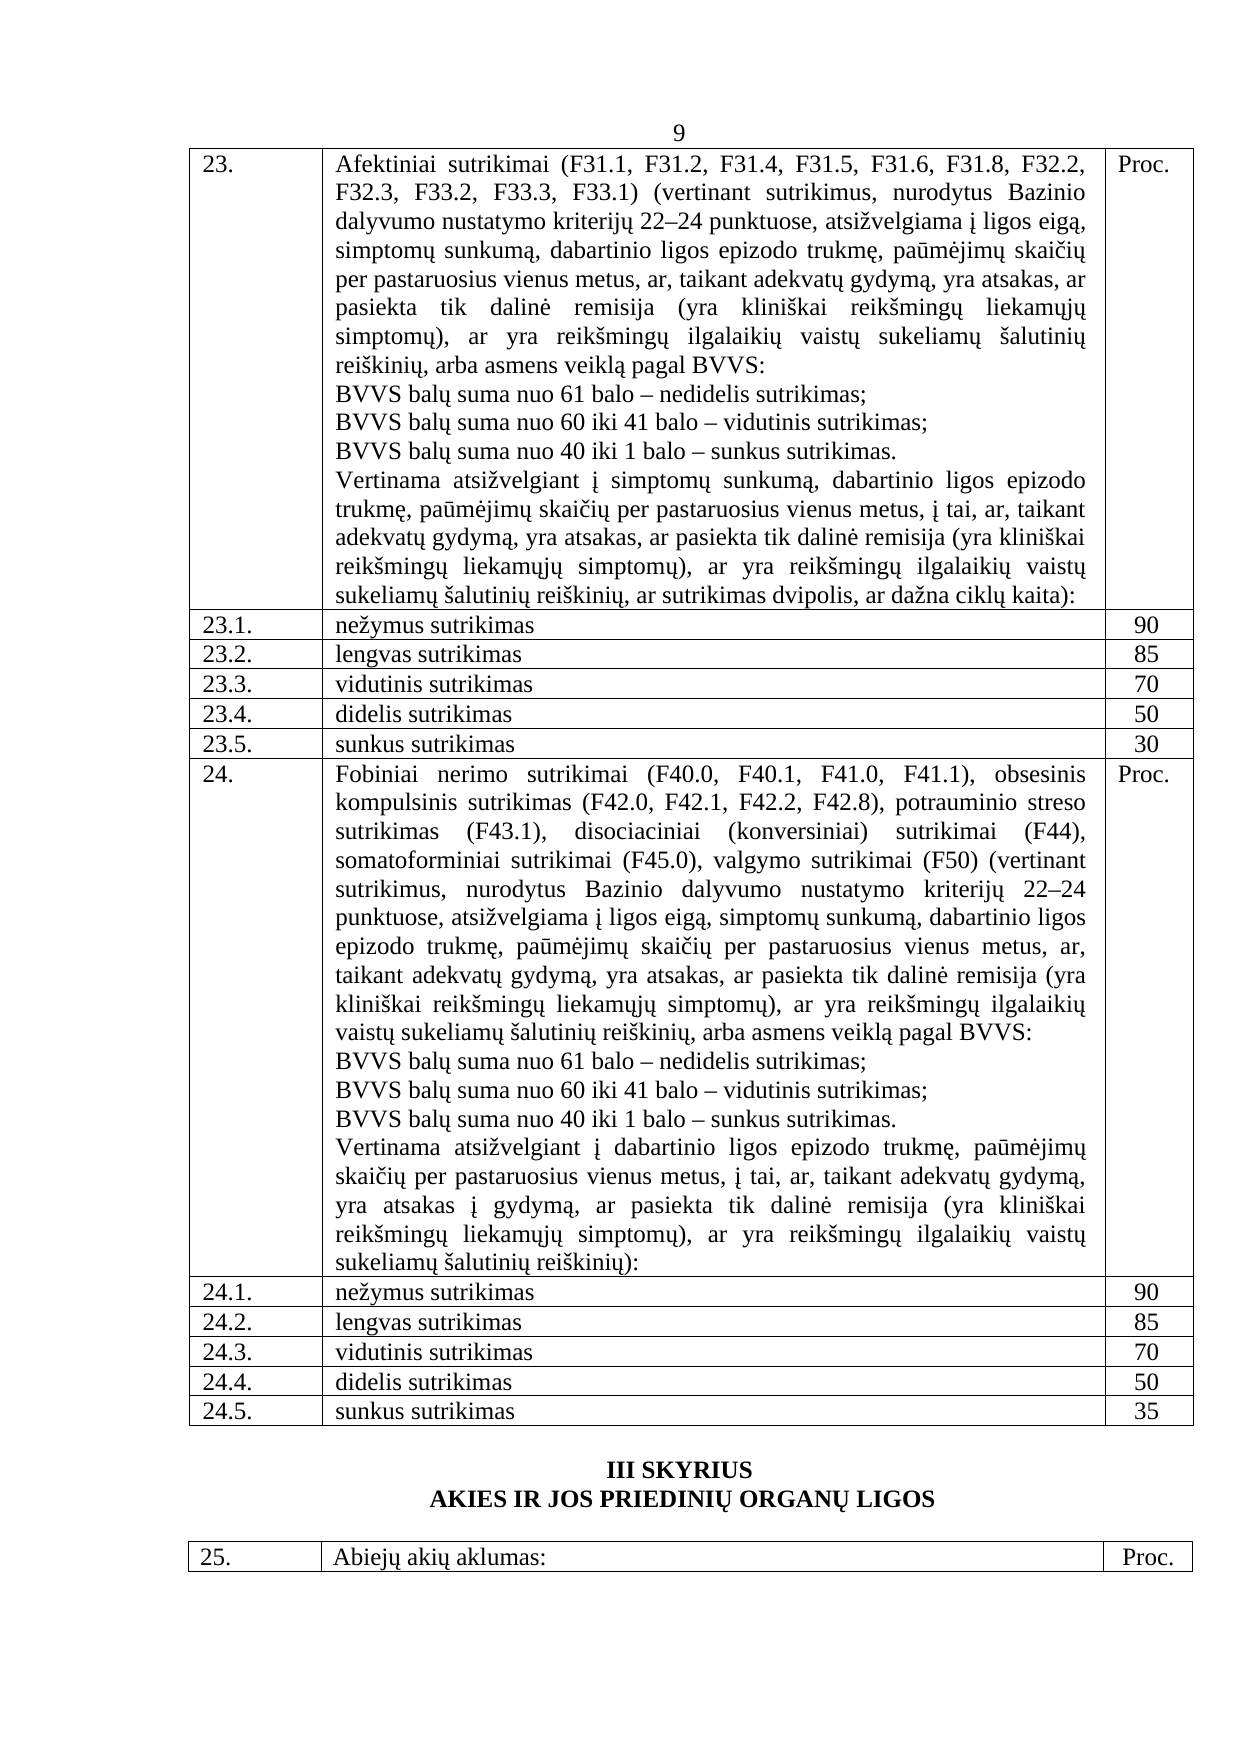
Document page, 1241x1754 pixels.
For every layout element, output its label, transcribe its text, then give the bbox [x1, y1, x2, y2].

table_cell Fobiniai nerimo sutrikimai (F40.0, F40.1, F41.0, F41.1), obsesinis kompulsinis sutrikimas (F42.0, F42.1, F42.2, F42.8), potrauminio streso sutrikimas (F43.1), disociaciniai (konversiniai) sutrikimai (F44), somatoforminiai sutrikimai (F45.0), valgymo sutrikimai (F50) (vertinant sutrikimus, nurodytus Bazinio dalyvumo nustatymo kriterijų 22–24 punktuose, atsižvelgiama į ligos eigą, simptomų sunkumą, dabartinio ligos epizodo trukmę, paūmėjimų skaičių per pastaruosius vienus metus, ar, taikant adekvatų gydymą, yra atsakas, ar pasiekta tik dalinė remisija (yra kliniškai reikšmingų liekamųjų simptomų), ar yra reikšmingų ilgalaikių vaistų sukeliamų šalutinių reiškinių, arba asmens veiklą pagal BVVS: BVVS balų suma nuo 61 balo – nedidelis sutrikimas; BVVS balų suma nuo 60 iki 41 balo – vidutinis sutrikimas; BVVS balų suma nuo 40 iki 1 balo – sunkus sutrikimas. Vertinama atsižvelgiant į dabartinio ligos epizodo trukmę, paūmėjimų skaičių per pastaruosius vienus metus, į tai, ar, taikant adekvatų gydymą, yra atsakas į gydymą, ar pasiekta tik dalinė remisija (yra kliniškai reikšmingų liekamųjų simptomų), ar yra reikšmingų ilgalaikių vaistų sukeliamų šalutinių reiškinių): [323, 759, 1105, 1276]
table_cell 23. [190, 149, 322, 609]
table_cell 35 [1106, 1396, 1193, 1425]
table_cell lengvas sutrikimas [323, 1307, 1105, 1336]
table_cell didelis sutrikimas [323, 699, 1105, 728]
table_cell 85 [1106, 1307, 1193, 1336]
text AKIES IR JOS PRIEDINIŲ ORGANŲ LIGOS [177, 1484, 1181, 1512]
table_cell Proc. [1106, 149, 1193, 609]
table_cell 90 [1106, 610, 1193, 638]
table_header Proc. [1104, 1542, 1192, 1571]
table_cell sunkus sutrikimas [323, 1396, 1105, 1425]
table_cell 24. [190, 759, 322, 1276]
table_cell vidutinis sutrikimas [323, 1337, 1105, 1366]
table_cell vidutinis sutrikimas [323, 669, 1105, 698]
table_cell 24.5. [190, 1396, 322, 1425]
table_cell 24.3. [190, 1337, 322, 1366]
table_cell 23.5. [190, 729, 322, 758]
table_cell didelis sutrikimas [323, 1367, 1105, 1395]
table_cell 23.2. [190, 640, 322, 668]
table_cell Afektiniai sutrikimai (F31.1, F31.2, F31.4, F31.5, F31.6, F31.8, F32.2, F32.3, F33.2, F33.3, F33.1) (vertinant sutrikimus, nurodytus Bazinio dalyvumo nustatymo kriterijų 22–24 punktuose, atsižvelgiama į ligos eigą, simptomų sunkumą, dabartinio ligos epizodo trukmę, paūmėjimų skaičių per pastaruosius vienus metus, ar, taikant adekvatų gydymą, yra atsakas, ar pasiekta tik dalinė remisija (yra kliniškai reikšmingų liekamųjų simptomų), ar yra reikšmingų ilgalaikių vaistų sukeliamų šalutinių reiškinių, arba asmens veiklą pagal BVVS: BVVS balų suma nuo 61 balo – nedidelis sutrikimas; BVVS balų suma nuo 60 iki 41 balo – vidutinis sutrikimas; BVVS balų suma nuo 40 iki 1 balo – sunkus sutrikimas. Vertinama atsižvelgiant į simptomų sunkumą, dabartinio ligos epizodo trukmę, paūmėjimų skaičių per pastaruosius vienus metus, į tai, ar, taikant adekvatų gydymą, yra atsakas, ar pasiekta tik dalinė remisija (yra kliniškai reikšmingų liekamųjų simptomų), ar yra reikšmingų ilgalaikių vaistų sukeliamų šalutinių reiškinių, ar sutrikimas dvipolis, ar dažna ciklų kaita): [323, 149, 1105, 609]
table_cell 23.4. [190, 699, 322, 728]
table_header Abiejų akių aklumas: [322, 1542, 1103, 1571]
table_cell nežymus sutrikimas [323, 610, 1105, 638]
table_cell 24.4. [190, 1367, 322, 1395]
table_cell nežymus sutrikimas [323, 1277, 1105, 1306]
text III SKYRIUS [177, 1455, 1181, 1484]
table_header 25. [189, 1542, 321, 1571]
table_cell sunkus sutrikimas [323, 729, 1105, 758]
table_cell 24.1. [190, 1277, 322, 1306]
table_cell 23.3. [190, 669, 322, 698]
table_cell lengvas sutrikimas [323, 640, 1105, 668]
table_cell 70 [1106, 1337, 1193, 1366]
table_cell 50 [1106, 699, 1193, 728]
table_cell 30 [1106, 729, 1193, 758]
table_cell 85 [1106, 640, 1193, 668]
table_cell 90 [1106, 1277, 1193, 1306]
table_cell 70 [1106, 669, 1193, 698]
table_cell 23.1. [190, 610, 322, 638]
table_cell Proc. [1106, 759, 1193, 1276]
table_cell 24.2. [190, 1307, 322, 1336]
table_cell 50 [1106, 1367, 1193, 1395]
